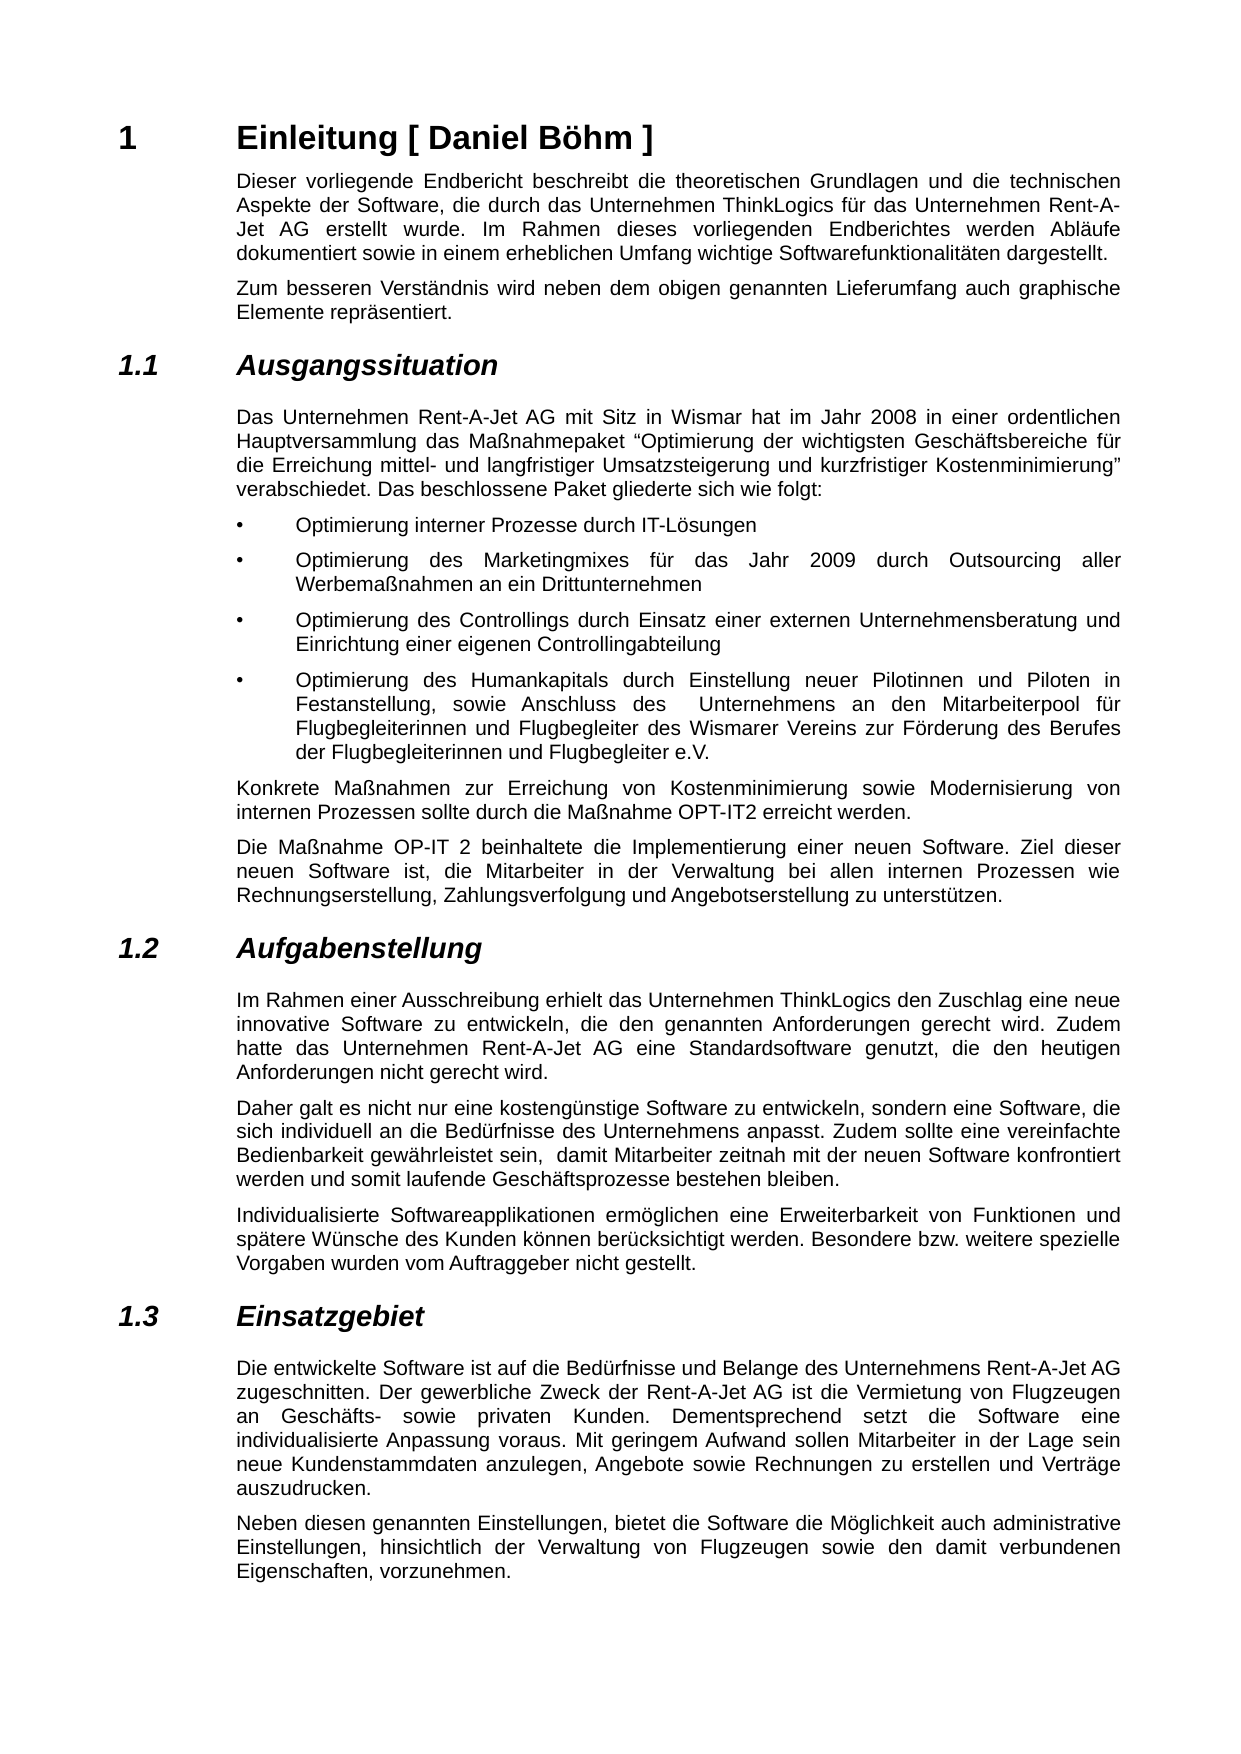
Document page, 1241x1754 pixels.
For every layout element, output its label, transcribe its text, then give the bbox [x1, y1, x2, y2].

text Die Maßnahme OP-IT 2 beinhaltete die Implementierung einer neuen Software. Ziel dieser neuen Software ist, die Mitarbeiter in der Verwaltung bei allen internen Prozessen wie Rechnungserstellung, Zahlungsverfolgung und Angebotserstellung zu unterstützen. [236, 835, 1122, 907]
list Optimierung interner Prozesse durch IT-Lösungen [236, 512, 1122, 536]
subtitle Einleitung [ Daniel Böhm ] [118, 118, 1122, 157]
subtitle Einsatzgebiet [118, 1298, 1122, 1332]
text Konkrete Maßnahmen zur Erreichung von Kostenminimierung sowie Modernisierung von internen Prozessen sollte durch die Maßnahme OPT-IT2 erreicht werden. [236, 776, 1122, 823]
text Daher galt es nicht nur eine kostengünstige Software zu entwickeln, sondern eine Software, die sich individuell an die Bedürfnisse des Unternehmens anpasst. Zudem sollte eine vereinfachte Bedienbarkeit gewährleistet sein, damit Mitarbeiter zeitnah mit der neuen Software konfrontiert werden und somit laufende Geschäftsprozesse bestehen bleiben. [236, 1095, 1122, 1191]
list Optimierung des Humankapitals durch Einstellung neuer Pilotinnen und Piloten in Festanstellung, sowie Anschluss des Unternehmens an den Mitarbeiterpool für Flugbegleiterinnen und Flugbegleiter des Wismarer Vereins zur Förderung des Berufes der Flugbegleiterinnen und Flugbegleiter e.V. [236, 668, 1122, 764]
text Zum besseren Verständnis wird neben dem obigen genannten Lieferumfang auch graphische Elemente repräsentiert. [236, 276, 1122, 324]
text Das Unternehmen Rent-A-Jet AG mit Sitz in Wismar hat im Jahr 2008 in einer ordentlichen Hauptversammlung das Maßnahmepaket “Optimierung der wichtigsten Geschäftsbereiche für die Erreichung mittel- und langfristiger Umsatzsteigerung und kurzfristiger Kostenminimierung” verabschiedet. Das beschlossene Paket gliederte sich wie folgt: [236, 405, 1122, 501]
text Individualisierte Softwareapplikationen ermöglichen eine Erweiterbarkeit von Funktionen und spätere Wünsche des Kunden können berücksichtigt werden. Besondere bzw. weitere spezielle Vorgaben wurden vom Auftraggeber nicht gestellt. [236, 1203, 1122, 1275]
subtitle Ausgangssituation [118, 348, 1122, 381]
list Optimierung des Controllings durch Einsatz einer externen Unternehmensberatung und Einrichtung einer eigenen Controllingabteilung [236, 608, 1122, 656]
text Dieser vorliegende Endbericht beschreibt die theoretischen Grundlagen und die technischen Aspekte der Software, die durch das Unternehmen ThinkLogics für das Unternehmen Rent-A-Jet AG erstellt wurde. Im Rahmen dieses vorliegenden Endberichtes werden Abläufe dokumentiert sowie in einem erheblichen Umfang wichtige Softwarefunktionalitäten dargestellt. [236, 168, 1122, 264]
text Im Rahmen einer Ausschreibung erhielt das Unternehmen ThinkLogics den Zuschlag eine neue innovative Software zu entwickeln, die den genannten Anforderungen gerecht wird. Zudem hatte das Unternehmen Rent-A-Jet AG eine Standardsoftware genutzt, die den heutigen Anforderungen nicht gerecht wird. [236, 988, 1122, 1084]
text Neben diesen genannten Einstellungen, bietet die Software die Möglichkeit auch administrative Einstellungen, hinsichtlich der Verwaltung von Flugzeugen sowie den damit verbundenen Eigenschaften, vorzunehmen. [236, 1511, 1122, 1583]
list Optimierung des Marketingmixes für das Jahr 2009 durch Outsourcing aller Werbemaßnahmen an ein Drittunternehmen [236, 548, 1122, 596]
subtitle Aufgabenstellung [118, 931, 1122, 964]
text Die entwickelte Software ist auf die Bedürfnisse und Belange des Unternehmens Rent-A-Jet AG zugeschnitten. Der gewerbliche Zweck der Rent-A-Jet AG ist die Vermietung von Flugzeugen an Geschäfts- sowie privaten Kunden. Dementsprechend setzt die Software eine individualisierte Anpassung voraus. Mit geringem Aufwand sollen Mitarbeiter in der Lage sein neue Kundenstammdaten anzulegen, Angebote sowie Rechnungen zu erstellen und Verträge auszudrucken. [236, 1356, 1122, 1499]
